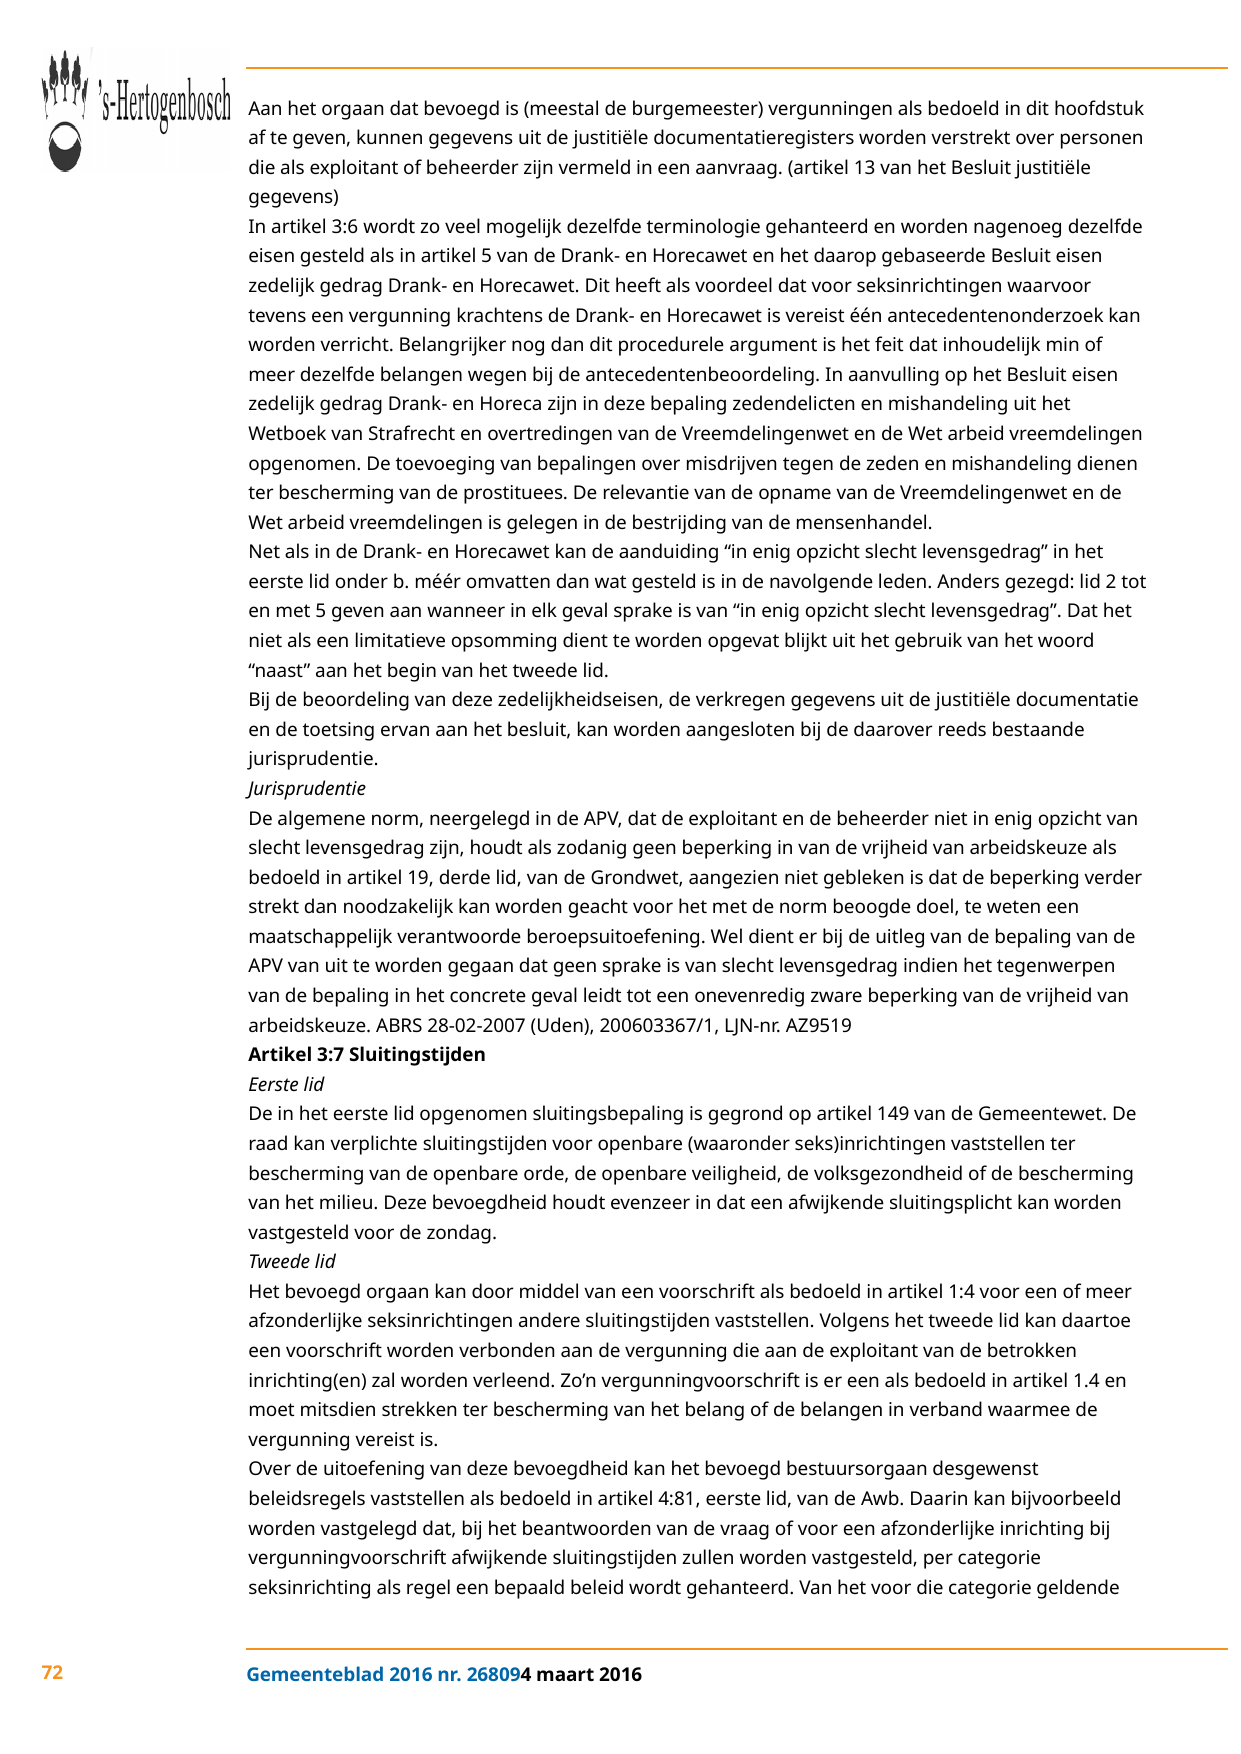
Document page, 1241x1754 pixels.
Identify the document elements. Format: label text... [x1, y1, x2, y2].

text Eerste lid [248, 1071, 1152, 1097]
picture [41, 47, 231, 172]
text Jurisprudentie [248, 775, 1152, 801]
text Net als in de Drank- en Horecawet kan de aanduiding “in enig opzicht slecht levensgedrag” in het eerste lid onder b. méér omvatten dan wat gesteld is in de navolgende leden. Anders gezegd: lid 2 tot en met 5 geven aan wanneer in elk geval sprake is van “in enig opzicht slecht levensgedrag”. Dat het niet als een limitatieve opsomming dient te worden opgevat blijkt uit het gebruik van het woord “naast” aan het begin van het tweede lid. [248, 538, 1152, 683]
text Bij de beoordeling van deze zedelijkheidseisen, de verkregen gegevens uit de justitiële documentatie en de toetsing ervan aan het besluit, kan worden aangesloten bij de daarover reeds bestaande jurisprudentie. [248, 686, 1152, 771]
text De algemene norm, neergelegd in de APV, dat de exploitant en de beheerder niet in enig opzicht van slecht levensgedrag zijn, houdt als zodanig geen beperking in van de vrijheid van arbeidskeuze als bedoeld in artikel 19, derde lid, van de Grondwet, aangezien niet gebleken is dat de beperking verder strekt dan noodzakelijk kan worden geacht voor het met de norm beoogde doel, te weten een maatschappelijk verantwoorde beroepsuitoefening. Wel dient er bij de uitleg van de bepaling van de APV van uit te worden gegaan dat geen sprake is van slecht levensgedrag indien het tegenwerpen van de bepaling in het concrete geval leidt tot een onevenredig zware beperking van de vrijheid van arbeidskeuze. ABRS 28-02-2007 (Uden), 200603367/1, LJN-nr. AZ9519 [248, 805, 1152, 1038]
text Tweede lid [248, 1248, 1152, 1274]
text Aan het orgaan dat bevoegd is (meestal de burgemeester) vergunningen als bedoeld in dit hoofdstuk af te geven, kunnen gegevens uit de justitiële documentatieregisters worden verstrekt over personen die als exploitant of beheerder zijn vermeld in een aanvraag. (artikel 13 van het Besluit justitiële gegevens) [248, 95, 1152, 209]
text Artikel 3:7 Sluitingstijden [248, 1041, 1152, 1067]
text Over de uitoefening van deze bevoegdheid kan het bevoegd bestuursorgaan desgewenst beleidsregels vaststellen als bedoeld in artikel 4:81, eerste lid, van de Awb. Daarin kan bijvoorbeeld worden vastgelegd dat, bij het beantwoorden van de vraag of voor een afzonderlijke inrichting bij vergunningvoorschrift afwijkende sluitingstijden zullen worden vastgesteld, per categorie seksinrichting als regel een bepaald beleid wordt gehanteerd. Van het voor die categorie geldende [248, 1456, 1152, 1600]
text In artikel 3:6 wordt zo veel mogelijk dezelfde terminologie gehanteerd en worden nagenoeg dezelfde eisen gesteld als in artikel 5 van de Drank- en Horecawet en het daarop gebaseerde Besluit eisen zedelijk gedrag Drank- en Horecawet. Dit heeft als voordeel dat voor seksinrichtingen waarvoor tevens een vergunning krachtens de Drank- en Horecawet is vereist één antecedentenonderzoek kan worden verricht. Belangrijker nog dan dit procedurele argument is het feit dat inhoudelijk min of meer dezelfde belangen wegen bij de antecedentenbeoordeling. In aanvulling op het Besluit eisen zedelijk gedrag Drank- en Horeca zijn in deze bepaling zedendelicten en mishandeling uit het Wetboek van Strafrecht en overtredingen van de Vreemdelingenwet en de Wet arbeid vreemdelingen opgenomen. De toevoeging van bepalingen over misdrijven tegen de zeden en mishandeling dienen ter bescherming van de prostituees. De relevantie van de opname van de Vreemdelingenwet en de Wet arbeid vreemdelingen is gelegen in de bestrijding van de mensenhandel. [248, 213, 1152, 535]
text De in het eerste lid opgenomen sluitingsbepaling is gegrond op artikel 149 van de Gemeentewet. De raad kan verplichte sluitingstijden voor openbare (waaronder seks)inrichtingen vaststellen ter bescherming van de openbare orde, de openbare veiligheid, de volksgezondheid of de bescherming van het milieu. Deze bevoegdheid houdt evenzeer in dat een afwijkende sluitingsplicht kan worden vastgesteld voor de zondag. [248, 1101, 1152, 1245]
text Het bevoegd orgaan kan door middel van een voorschrift als bedoeld in artikel 1:4 voor een of meer afzonderlijke seksinrichtingen andere sluitingstijden vaststellen. Volgens het tweede lid kan daartoe een voorschrift worden verbonden aan de vergunning die aan de exploitant van de betrokken inrichting(en) zal worden verleend. Zo’n vergunningvoorschrift is er een als bedoeld in artikel 1.4 en moet mitsdien strekken ter bescherming van het belang of de belangen in verband waarmee de vergunning vereist is. [248, 1278, 1152, 1452]
